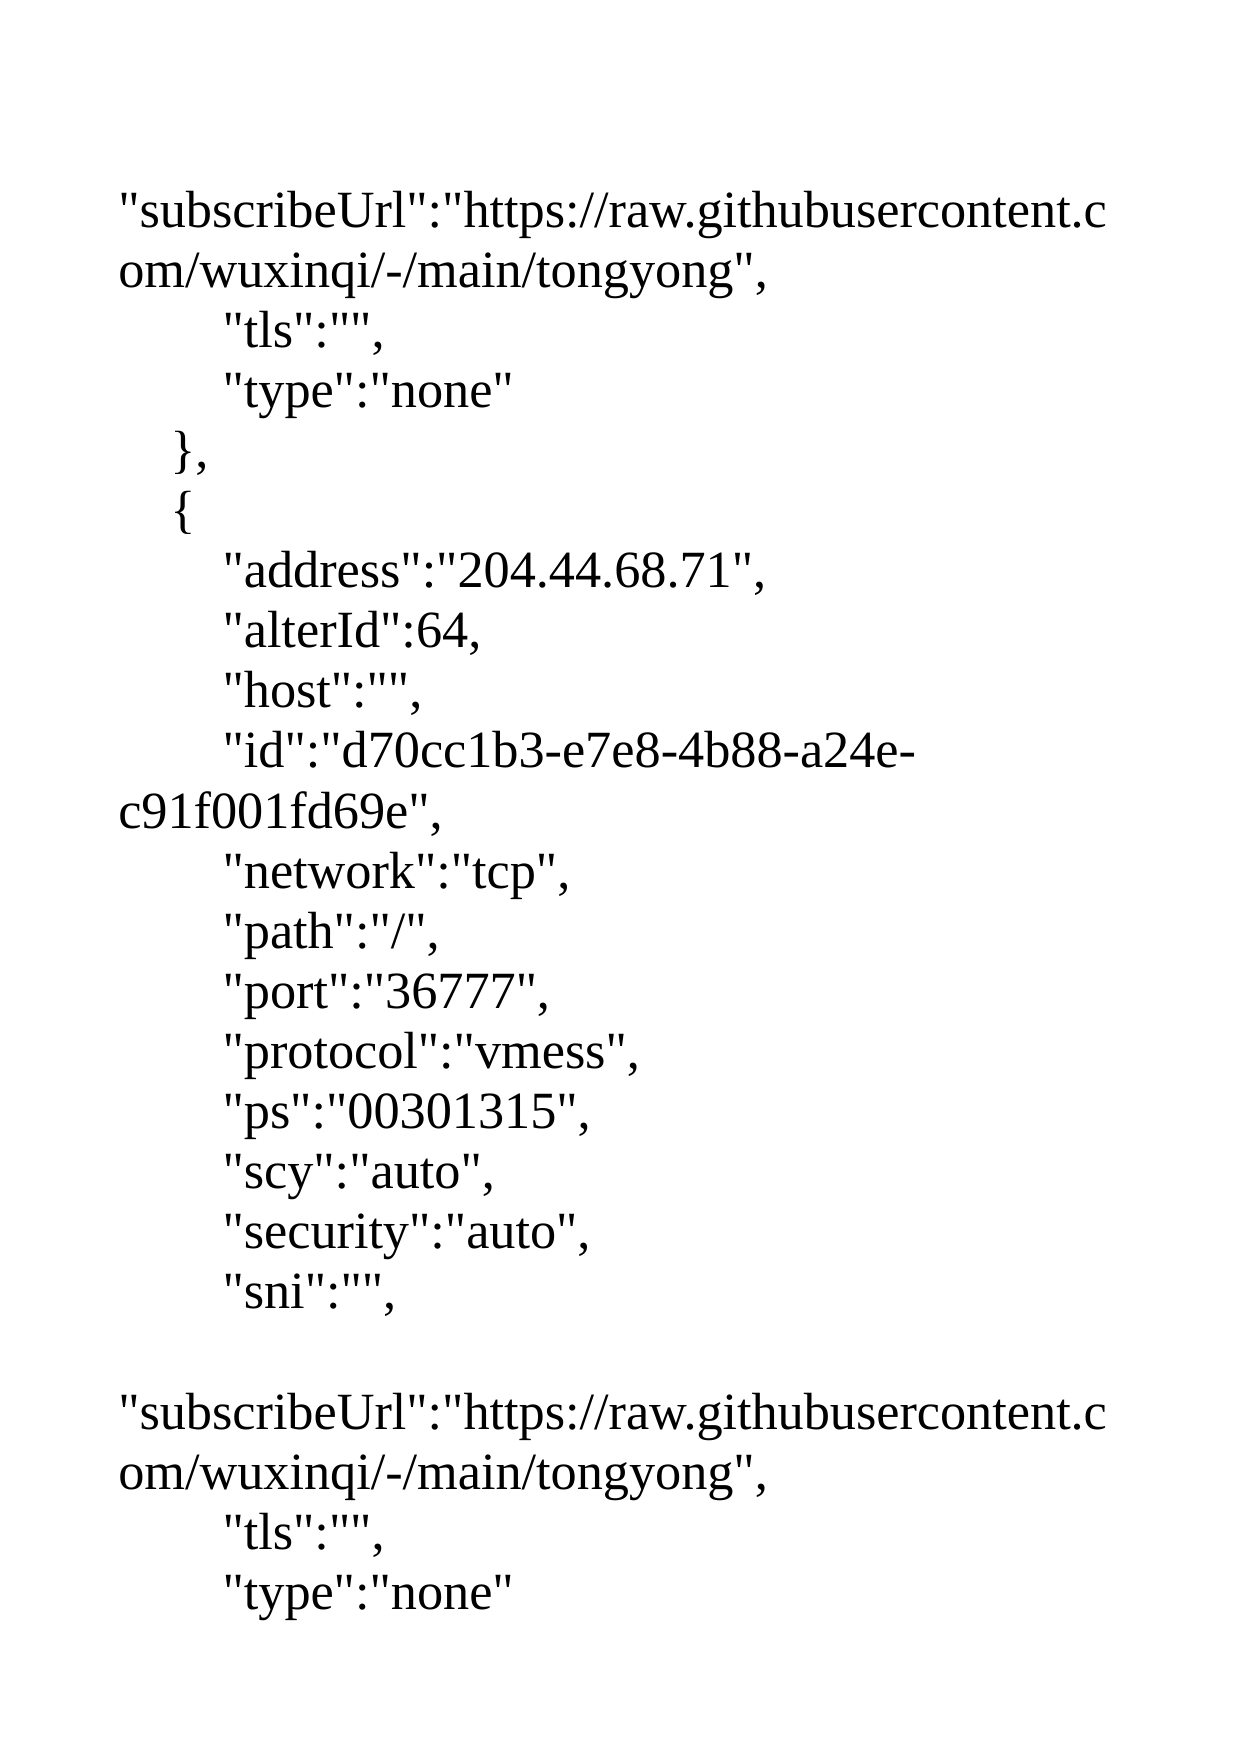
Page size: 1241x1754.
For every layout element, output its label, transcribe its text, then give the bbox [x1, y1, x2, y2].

text "tls":"", [118, 298, 1122, 358]
text "protocol":"vmess", [118, 1020, 1122, 1080]
text "path":"/", [118, 899, 1122, 959]
text "id":"d70cc1b3-e7e8-4b88-a24e-c91f001fd69e", [118, 719, 1122, 839]
text "tls":"", [118, 1501, 1122, 1561]
text }, [118, 419, 1122, 479]
text "ps":"00301315", [118, 1080, 1122, 1140]
text "address":"204.44.68.71", [118, 539, 1122, 599]
text "alterId":64, [118, 599, 1122, 659]
text "security":"auto", [118, 1200, 1122, 1260]
text "port":"36777", [118, 959, 1122, 1020]
text "subscribeUrl":"https://raw.githubusercontent.com/wuxinqi/-/main/tongyong", [118, 118, 1122, 298]
text "network":"tcp", [118, 839, 1122, 899]
text "host":"", [118, 659, 1122, 719]
text "type":"none" [118, 1561, 1122, 1621]
text "subscribeUrl":"https://raw.githubusercontent.com/wuxinqi/-/main/tongyong", [118, 1320, 1122, 1501]
text "sni":"", [118, 1260, 1122, 1320]
text "scy":"auto", [118, 1140, 1122, 1200]
text { [118, 479, 1122, 539]
text "type":"none" [118, 358, 1122, 419]
